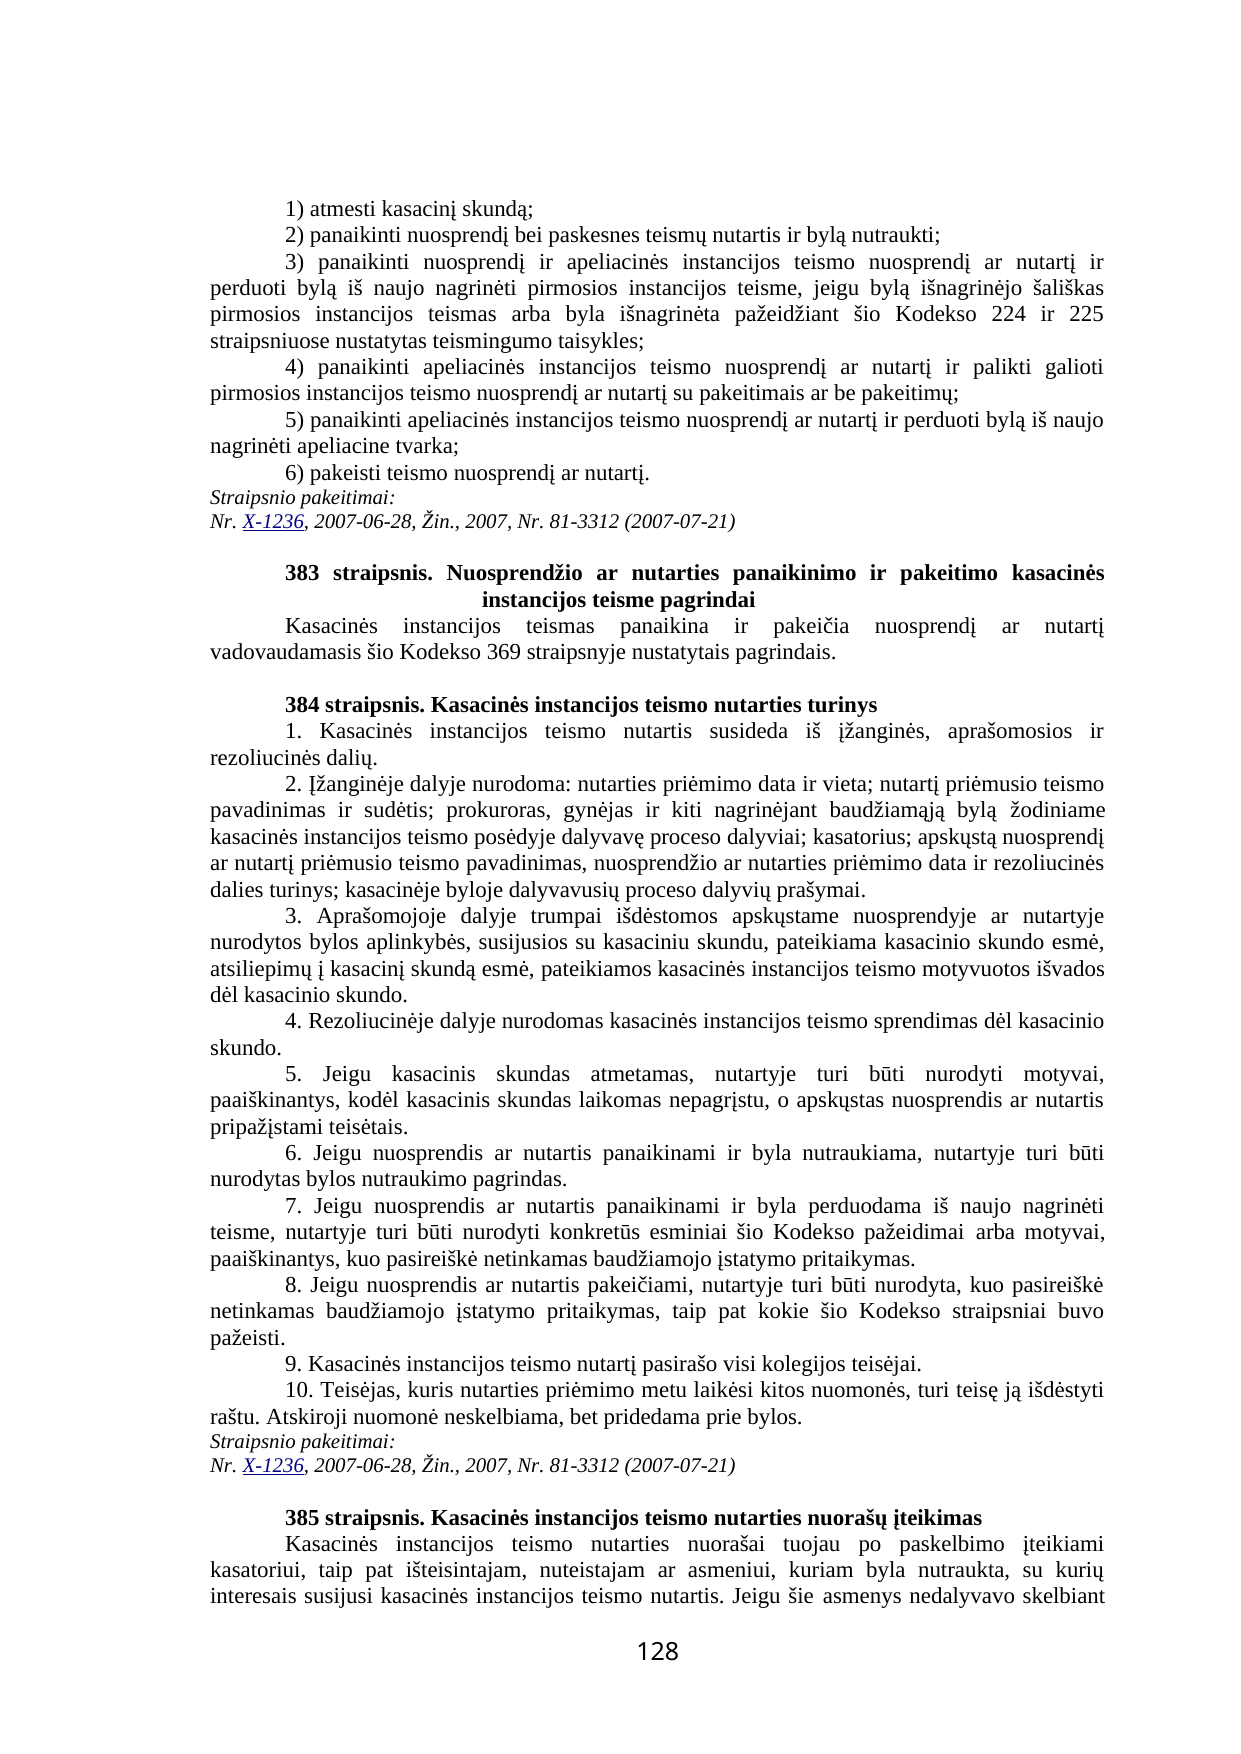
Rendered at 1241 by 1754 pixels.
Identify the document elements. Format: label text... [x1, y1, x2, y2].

text 1. Kasacinės instancijos teismo nutartis susideda iš įžanginės, aprašomosios ir rezoliucinės dalių. [210, 717, 1106, 770]
text 4. Rezoliucinėje dalyje nurodomas kasacinės instancijos teismo sprendimas dėl kasacinio skundo. [210, 1007, 1106, 1060]
text 5) panaikinti apeliacinės instancijos teismo nuosprendį ar nutartį ir perduoti bylą iš naujo nagrinėti apeliacine tvarka; [210, 406, 1106, 458]
text 5. Jeigu kasacinis skundas atmetamas, nutartyje turi būti nurodyti motyvai, paaiškinantys, kodėl kasacinis skundas laikomas nepagrįstu, o apskųstas nuosprendis ar nutartis pripažįstami teisėtais. [210, 1060, 1106, 1139]
text 9. Kasacinės instancijos teismo nutartį pasirašo visi kolegijos teisėjai. [210, 1350, 1106, 1376]
text 4) panaikinti apeliacinės instancijos teismo nuosprendį ar nutartį ir palikti galioti pirmosios instancijos teismo nuosprendį ar nutartį su pakeitimais ar be pakeitimų; [210, 353, 1106, 406]
text 8. Jeigu nuosprendis ar nutartis pakeičiami, nutartyje turi būti nurodyta, kuo pasireiškė netinkamas baudžiamojo įstatymo pritaikymas, taip pat kokie šio Kodekso straipsniai buvo pažeisti. [210, 1271, 1106, 1350]
text 10. Teisėjas, kuris nutarties priėmimo metu laikėsi kitos nuomonės, turi teisę ją išdėstyti raštu. Atskiroji nuomonė neskelbiama, bet pridedama prie bylos. [210, 1376, 1106, 1429]
subtitle 385 straipsnis. Kasacinės instancijos teismo nutarties nuorašų įteikimas [210, 1503, 1106, 1530]
text 2. Įžanginėje dalyje nurodoma: nutarties priėmimo data ir vieta; nutartį priėmusio teismo pavadinimas ir sudėtis; prokuroras, gynėjas ir kiti nagrinėjant baudžiamąją bylą žodiniame kasacinės instancijos teismo posėdyje dalyvavę proceso dalyviai; kasatorius; apskųstą nuosprendį ar nutartį priėmusio teismo pavadinimas, nuosprendžio ar nutarties priėmimo data ir rezoliucinės dalies turinys; kasacinėje byloje dalyvavusių proceso dalyvių prašymai. [210, 770, 1106, 902]
text 7. Jeigu nuosprendis ar nutartis panaikinami ir byla perduodama iš naujo nagrinėti teisme, nutartyje turi būti nurodyti konkretūs esminiai šio Kodekso pažeidimai arba motyvai, paaiškinantys, kuo pasireiškė netinkamas baudžiamojo įstatymo pritaikymas. [210, 1192, 1106, 1271]
text Nr. X-1236, 2007-06-28, Žin., 2007, Nr. 81-3312 (2007-07-21) [210, 1453, 1106, 1477]
text 383 straipsnis. Nuosprendžio ar nutarties panaikinimo ir pakeitimo kasacinės instancijos teisme pagrindai [285, 559, 1106, 612]
text 6) pakeisti teismo nuosprendį ar nutartį. [210, 458, 1106, 485]
text 384 straipsnis. Kasacinės instancijos teismo nutarties turinys [210, 691, 1106, 717]
text Kasacinės instancijos teismo nutarties nuorašai tuojau po paskelbimo įteikiami kasatoriui, taip pat išteisintajam, nuteistajam ar asmeniui, kuriam byla nutraukta, su kurių interesais susijusi kasacinės instancijos teismo nutartis. Jeigu šie asmenys nedalyvavo skelbiant [210, 1530, 1106, 1609]
text 1) atmesti kasacinį skundą; [210, 195, 1106, 221]
text 3. Aprašomojoje dalyje trumpai išdėstomos apskųstame nuosprendyje ar nutartyje nurodytos bylos aplinkybės, susijusios su kasaciniu skundu, pateikiama kasacinio skundo esmė, atsiliepimų į kasacinį skundą esmė, pateikiamos kasacinės instancijos teismo motyvuotos išvados dėl kasacinio skundo. [210, 902, 1106, 1007]
text 3) panaikinti nuosprendį ir apeliacinės instancijos teismo nuosprendį ar nutartį ir perduoti bylą iš naujo nagrinėti pirmosios instancijos teisme, jeigu bylą išnagrinėjo šališkas pirmosios instancijos teismas arba byla išnagrinėta pažeidžiant šio Kodekso 224 ir 225 straipsniuose nustatytas teismingumo taisykles; [210, 248, 1106, 353]
text 2) panaikinti nuosprendį bei paskesnes teismų nutartis ir bylą nutraukti; [210, 221, 1106, 248]
text Straipsnio pakeitimai: [210, 1429, 1106, 1453]
text 6. Jeigu nuosprendis ar nutartis panaikinami ir byla nutraukiama, nutartyje turi būti nurodytas bylos nutraukimo pagrindas. [210, 1139, 1106, 1192]
text Nr. X-1236, 2007-06-28, Žin., 2007, Nr. 81-3312 (2007-07-21) [210, 509, 1106, 533]
text Straipsnio pakeitimai: [210, 485, 1106, 509]
text Kasacinės instancijos teismas panaikina ir pakeičia nuosprendį ar nutartį vadovaudamasis šio Kodekso 369 straipsnyje nustatytais pagrindais. [210, 612, 1106, 665]
